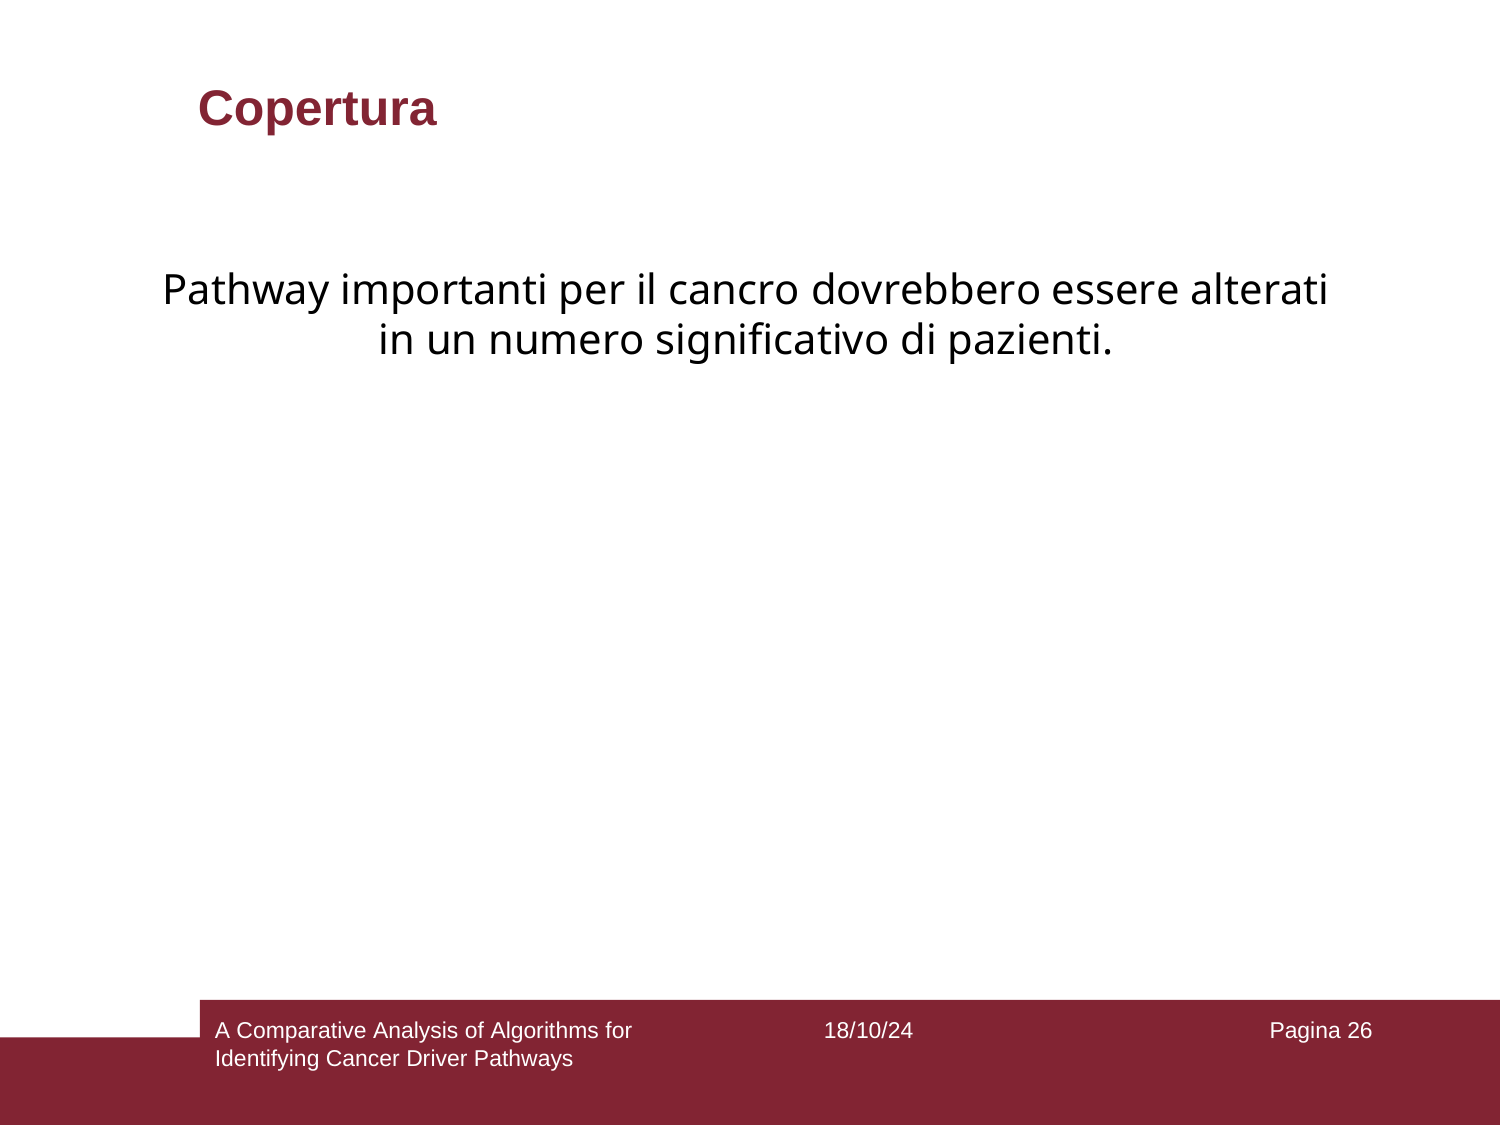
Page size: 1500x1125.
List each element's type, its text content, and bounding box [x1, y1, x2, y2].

text_box A Comparative Analysis of Algorithms for Identifying Cancer Driver Pathways [199, 1008, 676, 1084]
text_box Pathway importanti per il cancro dovrebbero essere alterati in un numero significativo di pazienti. [147, 255, 1359, 371]
text_box 18/10/24 [712, 1008, 1026, 1084]
text_box Pagina <number> [1074, 1008, 1388, 1084]
title Copertura [183, 67, 1400, 150]
